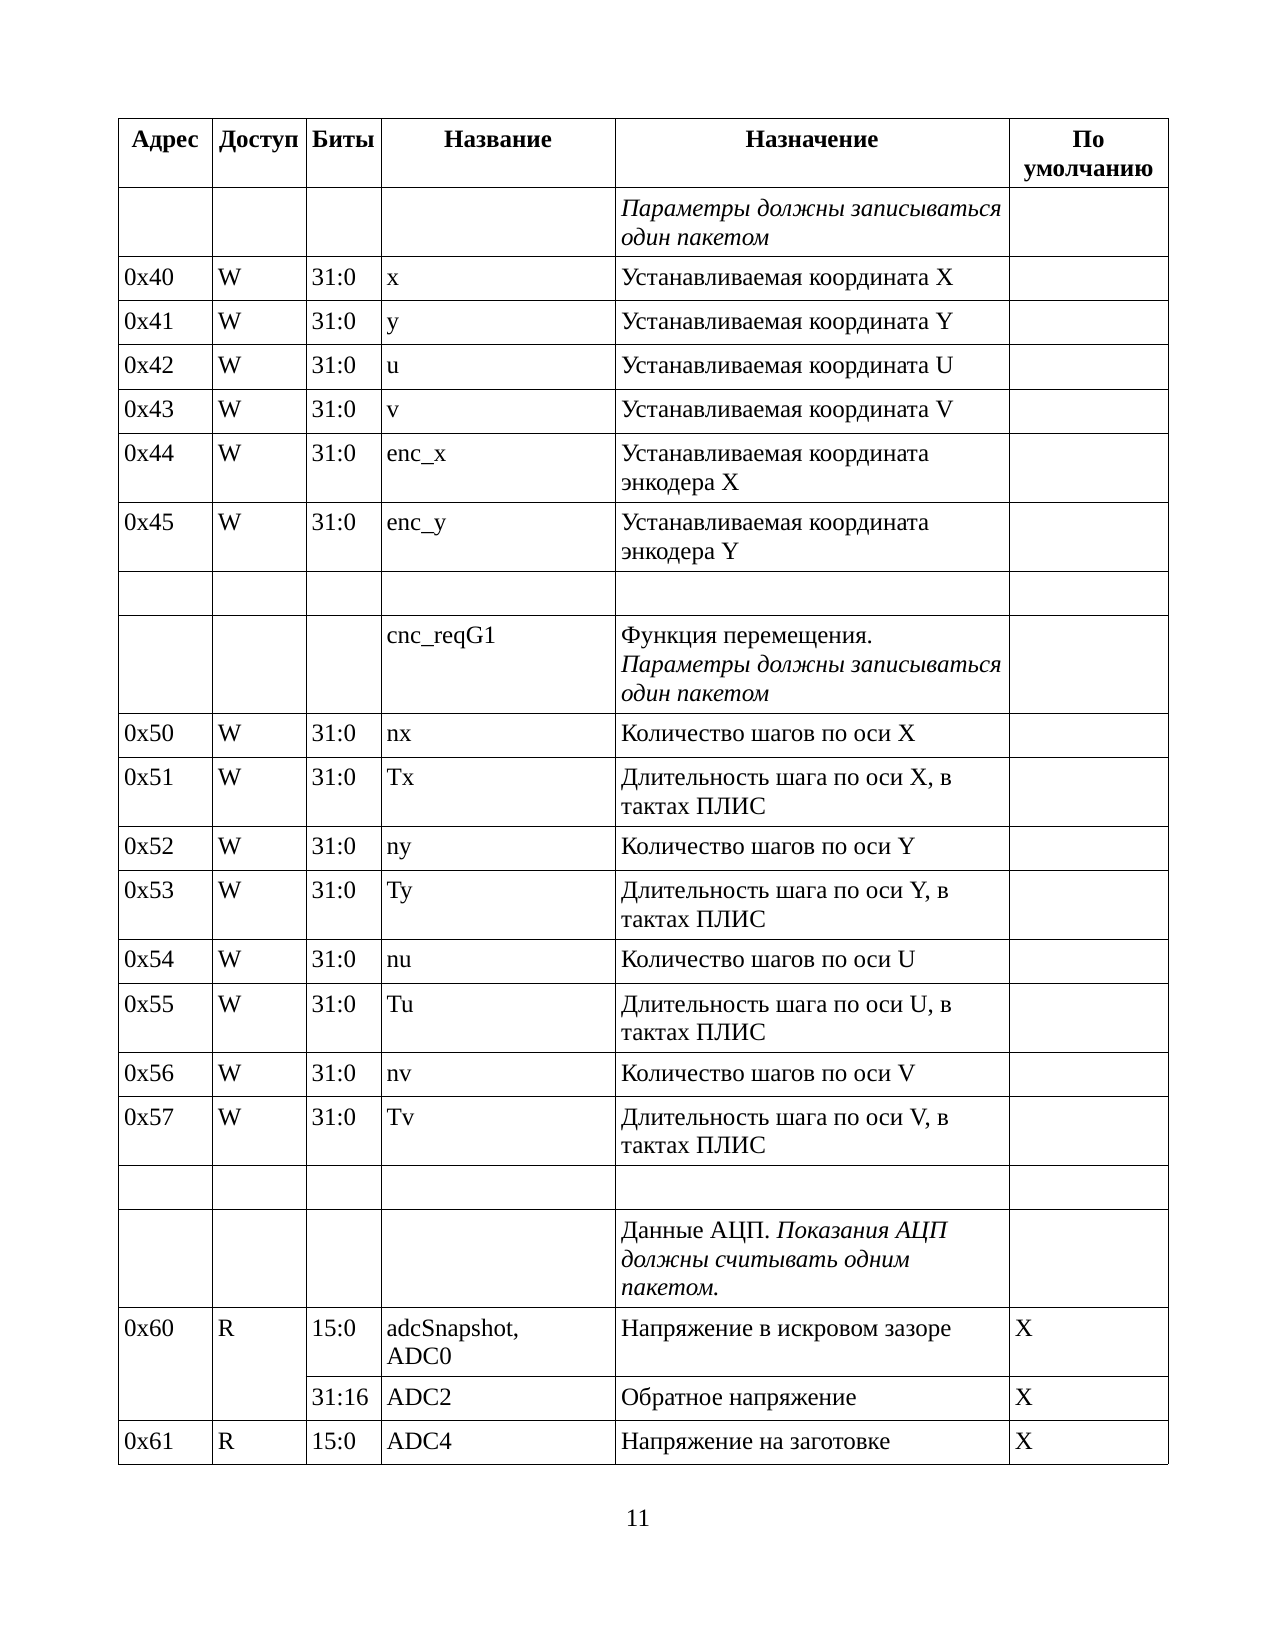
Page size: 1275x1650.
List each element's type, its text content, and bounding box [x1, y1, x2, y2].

table_cell W [213, 758, 306, 826]
table_cell X [1010, 1377, 1168, 1420]
table_header Название [382, 119, 615, 187]
table_cell ADC2 [382, 1377, 615, 1420]
table_cell [119, 616, 212, 712]
table_cell 0x40 [119, 257, 212, 300]
table_cell Ty [382, 871, 615, 939]
table_cell ny [382, 827, 615, 870]
table_cell Параметры должны записываться один пакетом [616, 188, 1009, 256]
table_cell [1010, 940, 1168, 983]
table_cell Функция перемещения. Параметры должны записываться один пакетом [616, 616, 1009, 712]
table_cell Устанавливаемая координата V [616, 390, 1009, 432]
table_cell W [213, 827, 306, 870]
table_cell [616, 1166, 1009, 1209]
table_cell 15:0 [307, 1308, 381, 1376]
table_cell 15:0 [307, 1421, 381, 1464]
table_cell Длительность шага по оси X, в тактах ПЛИС [616, 758, 1009, 826]
table_cell 0x52 [119, 827, 212, 870]
table_cell [1010, 345, 1168, 388]
table_cell [213, 616, 306, 712]
table_cell [1010, 1210, 1168, 1307]
table_cell [1010, 503, 1168, 571]
table_cell 0x60 [119, 1308, 212, 1420]
table_cell [1010, 714, 1168, 757]
table_cell 31:0 [307, 940, 381, 983]
table_cell Tv [382, 1097, 615, 1165]
table_cell cnc_reqG1 [382, 616, 615, 712]
table_cell 31:0 [307, 871, 381, 939]
table_cell [382, 1210, 615, 1307]
table_cell 0x44 [119, 434, 212, 502]
table_cell [382, 188, 615, 256]
table_cell [1010, 758, 1168, 826]
table_cell R [213, 1421, 306, 1464]
table_cell 0x43 [119, 390, 212, 432]
table_header Адрес [119, 119, 212, 187]
table_cell 0x54 [119, 940, 212, 983]
table_cell 31:0 [307, 714, 381, 757]
table_cell [307, 188, 381, 256]
table_cell [1010, 572, 1168, 615]
table_cell W [213, 714, 306, 757]
table_cell [307, 616, 381, 712]
table_header По умолчанию [1010, 119, 1168, 187]
table_cell W [213, 301, 306, 344]
table_cell 31:16 [307, 1377, 381, 1420]
table_cell [1010, 616, 1168, 712]
table_cell Устанавливаемая координата U [616, 345, 1009, 388]
table_cell 0x50 [119, 714, 212, 757]
table_cell R [213, 1308, 306, 1420]
table_cell [119, 188, 212, 256]
table_cell W [213, 390, 306, 432]
table_cell 0x55 [119, 984, 212, 1052]
table_cell [307, 1210, 381, 1307]
table_cell 0x42 [119, 345, 212, 388]
table_cell Количество шагов по оси V [616, 1053, 1009, 1096]
table_cell [213, 572, 306, 615]
table_cell [1010, 1097, 1168, 1165]
table_cell [307, 1166, 381, 1209]
table_cell Устанавливаемая координата энкодера X [616, 434, 1009, 502]
table_cell 31:0 [307, 984, 381, 1052]
table_cell [213, 188, 306, 256]
table_cell [213, 1210, 306, 1307]
table_cell [1010, 1166, 1168, 1209]
table_cell W [213, 940, 306, 983]
table_cell 31:0 [307, 301, 381, 344]
table_cell 31:0 [307, 345, 381, 388]
table_cell [1010, 984, 1168, 1052]
table_cell Устанавливаемая координата X [616, 257, 1009, 300]
table_cell 31:0 [307, 827, 381, 870]
table_cell [382, 572, 615, 615]
table_cell W [213, 1053, 306, 1096]
table_cell 0x51 [119, 758, 212, 826]
table_cell ADC4 [382, 1421, 615, 1464]
table_cell [1010, 188, 1168, 256]
table_cell [1010, 390, 1168, 432]
table_cell Напряжение в искровом зазоре [616, 1308, 1009, 1376]
table_cell Устанавливаемая координата Y [616, 301, 1009, 344]
table_cell W [213, 871, 306, 939]
table_header Биты [307, 119, 381, 187]
table_cell [616, 572, 1009, 615]
table_cell x [382, 257, 615, 300]
table_cell Устанавливаемая координата энкодера Y [616, 503, 1009, 571]
table_cell [1010, 434, 1168, 502]
table_cell [119, 1166, 212, 1209]
table_cell X [1010, 1421, 1168, 1464]
table_cell W [213, 434, 306, 502]
table_cell [382, 1166, 615, 1209]
table_cell u [382, 345, 615, 388]
table_cell [1010, 257, 1168, 300]
table_cell W [213, 1097, 306, 1165]
table_cell 0x56 [119, 1053, 212, 1096]
table_cell Данные АЦП. Показания АЦП должны считывать одним пакетом. [616, 1210, 1009, 1307]
table_cell W [213, 257, 306, 300]
table_cell adcSnapshot, ADC0 [382, 1308, 615, 1376]
table_cell [1010, 827, 1168, 870]
table_cell Количество шагов по оси X [616, 714, 1009, 757]
table_cell W [213, 345, 306, 388]
table_cell Длительность шага по оси Y, в тактах ПЛИС [616, 871, 1009, 939]
table_cell y [382, 301, 615, 344]
table_cell [119, 1210, 212, 1307]
table_cell Обратное напряжение [616, 1377, 1009, 1420]
table_header Назначение [616, 119, 1009, 187]
table_cell [1010, 1053, 1168, 1096]
table_cell W [213, 503, 306, 571]
table_cell 31:0 [307, 390, 381, 432]
table_cell 31:0 [307, 257, 381, 300]
table_cell [119, 572, 212, 615]
table_cell Количество шагов по оси U [616, 940, 1009, 983]
table_cell v [382, 390, 615, 432]
table_cell Длительность шага по оси U, в тактах ПЛИС [616, 984, 1009, 1052]
table_cell 0x57 [119, 1097, 212, 1165]
table_cell 0x61 [119, 1421, 212, 1464]
table_cell 0x45 [119, 503, 212, 571]
table_cell [1010, 301, 1168, 344]
table_cell [1010, 871, 1168, 939]
table_cell [213, 1166, 306, 1209]
table_cell nv [382, 1053, 615, 1096]
table_cell Tu [382, 984, 615, 1052]
table_cell enc_x [382, 434, 615, 502]
table_cell [307, 572, 381, 615]
table_cell W [213, 984, 306, 1052]
table_cell 0x53 [119, 871, 212, 939]
table_cell nu [382, 940, 615, 983]
table_cell 0x41 [119, 301, 212, 344]
table_cell 31:0 [307, 503, 381, 571]
table_cell Количество шагов по оси Y [616, 827, 1009, 870]
table_cell Напряжение на заготовке [616, 1421, 1009, 1464]
table_cell enc_y [382, 503, 615, 571]
table_cell nx [382, 714, 615, 757]
table_header Доступ [213, 119, 306, 187]
table_cell 31:0 [307, 758, 381, 826]
table_cell 31:0 [307, 1053, 381, 1096]
table_cell X [1010, 1308, 1168, 1376]
table_cell 31:0 [307, 434, 381, 502]
table_cell Tx [382, 758, 615, 826]
table_cell Длительность шага по оси V, в тактах ПЛИС [616, 1097, 1009, 1165]
table_cell 31:0 [307, 1097, 381, 1165]
